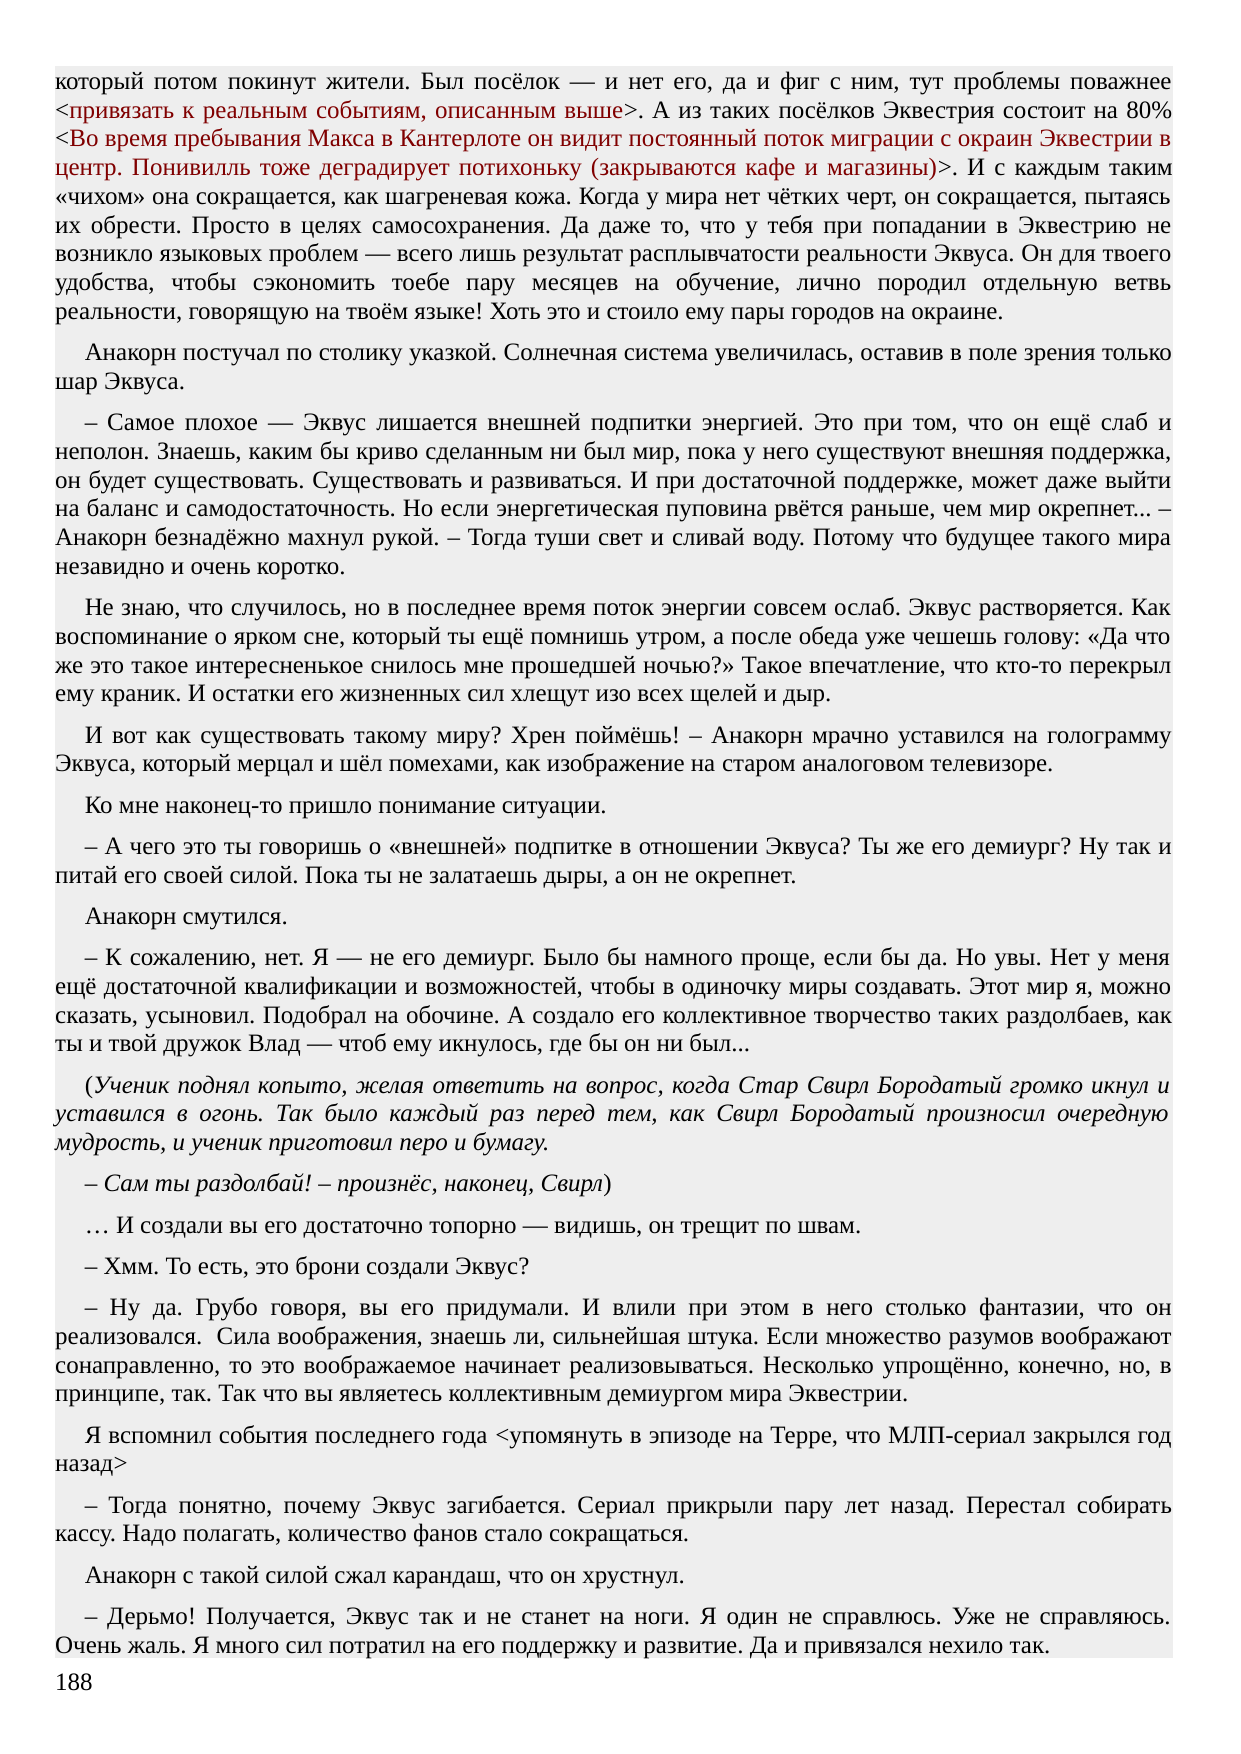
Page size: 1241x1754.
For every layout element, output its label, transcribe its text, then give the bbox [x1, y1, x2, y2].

text И вот как существовать такому миру? Хрен поймёшь! – Анакорн мрачно уставился на голограмму Эквуса, который мерцал и шёл помехами, как изображение на старом аналоговом телевизоре. [55, 720, 1173, 777]
text Анакорн с такой силой сжал карандаш, что он хрустнул. [55, 1560, 1173, 1588]
text – Дерьмо! Получается, Эквус так и не станет на ноги. Я один не справлюсь. Уже не справляюсь. Очень жаль. Я много сил потратил на его поддержку и развитие. Да и привязался нехило так. [55, 1601, 1173, 1658]
text – Сам ты раздолбай! – произнёс, наконец, Свирл) [55, 1168, 1173, 1197]
text – А чего это ты говоришь о «внешней» подпитке в отношении Эквуса? Ты же его демиург? Ну так и питай его своей силой. Пока ты не залатаешь дыры, а он не окрепнет. [55, 831, 1173, 888]
text который потом покинут жители. Был посёлок — и нет его, да и фиг с ним, тут проблемы поважнее <привязать к реальным событиям, описанным выше>. А из таких посёлков Эквестрия состоит на 80% <Во время пребывания Макса в Кантерлоте он видит постоянный поток миграции с окраин Эквестрии в центр. Понивилль тоже деградирует потихоньку (закрываются кафе и магазины)>. И с каждым таким «чихом» она сокращается, как шагреневая кожа. Когда у мира нет чётких черт, он сокращается, пытаясь их обрести. Просто в целях самосохранения. Да даже то, что у тебя при попадании в Эквестрию не возникло языковых проблем — всего лишь результат расплывчатости реальности Эквуса. Он для твоего удобства, чтобы сэкономить тоебе пару месяцев на обучение, лично породил отдельную ветвь реальности, говорящую на твоём языке! Хоть это и стоило ему пары городов на окраине. [55, 66, 1173, 325]
text Анакорн смутился. [55, 901, 1173, 930]
text – Ну да. Грубо говоря, вы его придумали. И влили при этом в него столько фантазии, что он реализовался. Сила воображения, знаешь ли, сильнейшая штука. Если множество разумов воображают сонаправленно, то это воображаемое начинает реализовываться. Несколько упрощённо, конечно, но, в принципе, так. Так что вы являетесь коллективным демиургом мира Эквестрии. [55, 1292, 1173, 1407]
text – Тогда понятно, почему Эквус загибается. Сериал прикрыли пару лет назад. Перестал собирать кассу. Надо полагать, количество фанов стало сокращаться. [55, 1490, 1173, 1547]
text – Самое плохое — Эквус лишается внешней подпитки энергией. Это при том, что он ещё слаб и неполон. Знаешь, каким бы криво сделанным ни был мир, пока у него существуют внешняя поддержка, он будет существовать. Существовать и развиваться. И при достаточной поддержке, может даже выйти на баланс и самодостаточность. Но если энергетическая пуповина рвётся раньше, чем мир окрепнет... – Анакорн безнадёжно махнул рукой. – Тогда туши свет и сливай воду. Потому что будущее такого мира незавидно и очень коротко. [55, 407, 1173, 580]
text (Ученик поднял копыто, желая ответить на вопрос, когда Стар Свирл Бородатый громко икнул и уставился в огонь. Так было каждый раз перед тем, как Свирл Бородатый произносил очередную мудрость, и ученик приготовил перо и бумагу. [55, 1070, 1173, 1156]
text Не знаю, что случилось, но в последнее время поток энергии совсем ослаб. Эквус растворяется. Как воспоминание о ярком сне, который ты ещё помнишь утром, а после обеда уже чешешь голову: «Да что же это такое интересненькое снилось мне прошедшей ночью?» Такое впечатление, что кто-то перекрыл ему краник. И остатки его жизненных сил хлещут изо всех щелей и дыр. [55, 592, 1173, 707]
text – К сожалению, нет. Я — не его демиург. Было бы намного проще, если бы да. Но увы. Нет у меня ещё достаточной квалификации и возможностей, чтобы в одиночку миры создавать. Этот мир я, можно сказать, усыновил. Подобрал на обочине. А создало его коллективное творчество таких раздолбаев, как ты и твой дружок Влад — чтоб ему икнулось, где бы он ни был... [55, 942, 1173, 1057]
text … И создали вы его достаточно топорно — видишь, он трещит по швам. [55, 1210, 1173, 1238]
text Анакорн постучал по столику указкой. Солнечная система увеличилась, оставив в поле зрения только шар Эквуса. [55, 337, 1173, 395]
text – Хмм. То есть, это брони создали Эквус? [55, 1251, 1173, 1280]
text Я вспомнил события последнего года <упомянуть в эпизоде на Терре, что МЛП-сериал закрылся год назад> [55, 1420, 1173, 1477]
text Ко мне наконец-то пришло понимание ситуации. [55, 790, 1173, 818]
